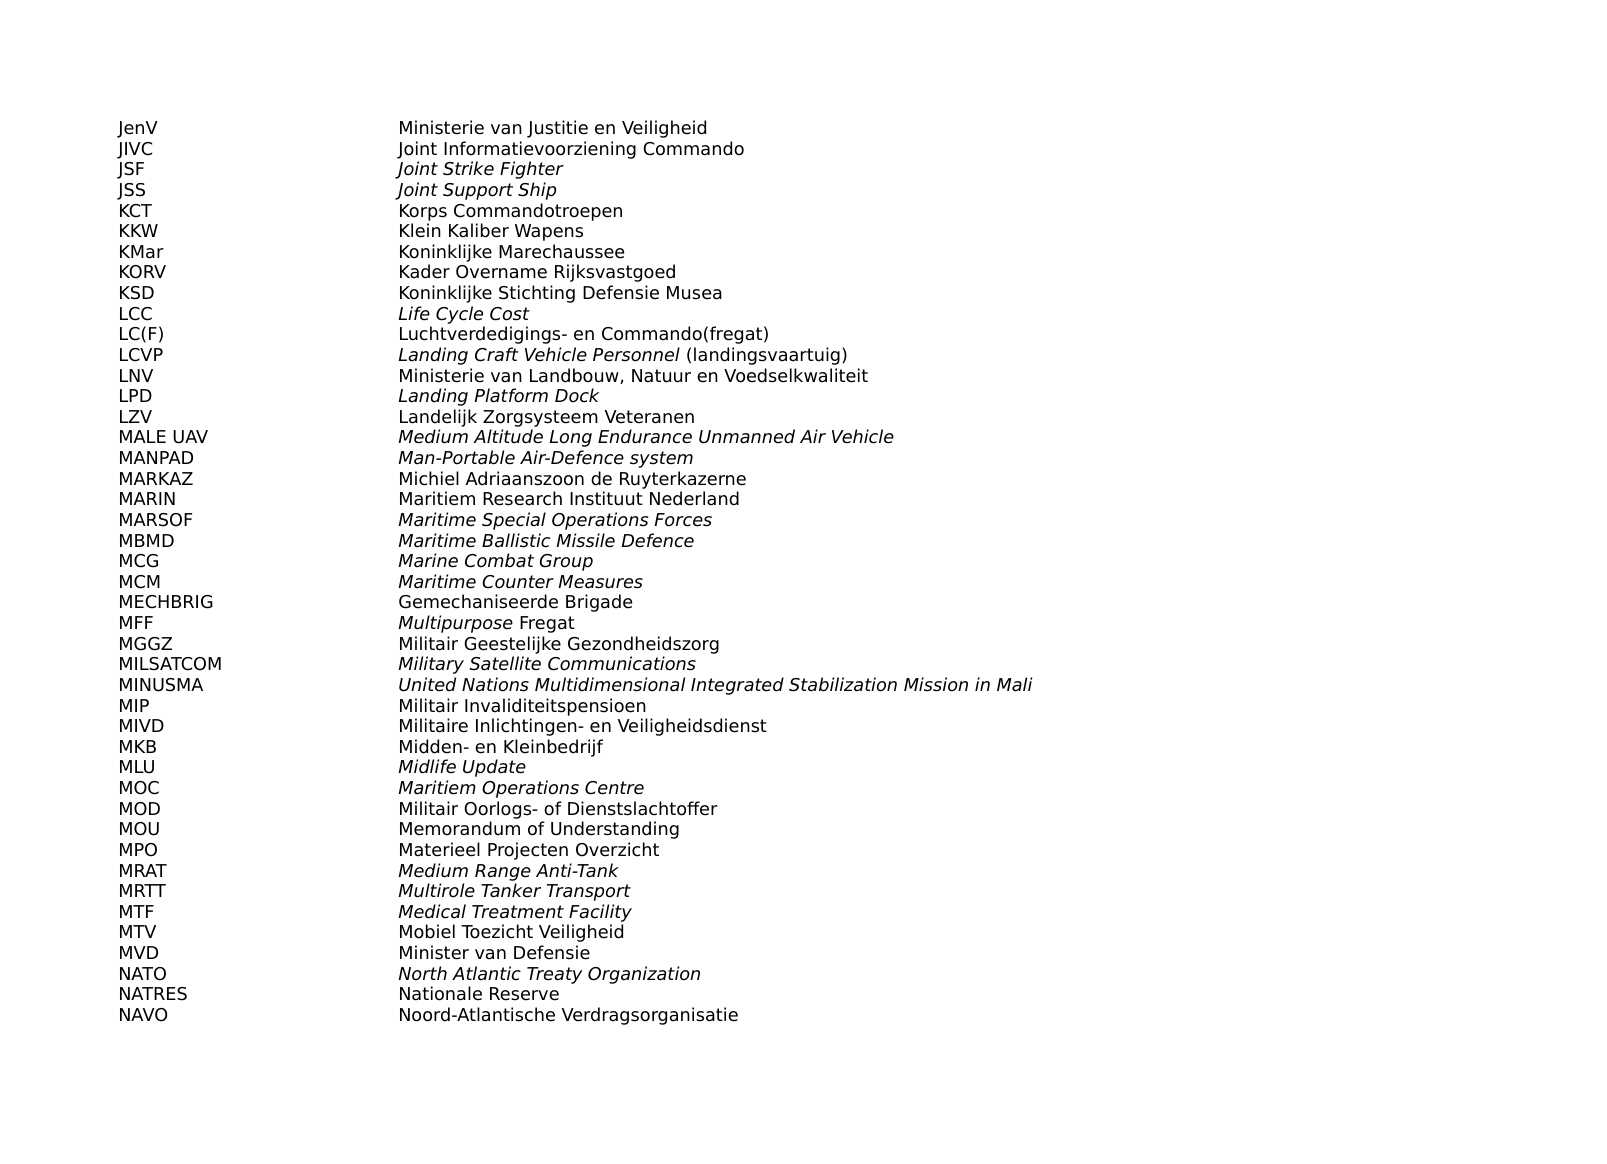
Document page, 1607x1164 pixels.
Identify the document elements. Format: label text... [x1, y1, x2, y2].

table_cell Koninklijke Marechaussee [392, 242, 1488, 262]
table_cell LCVP [118, 345, 392, 366]
table_cell Marine Combat Group [392, 551, 1488, 572]
table_cell JenV [118, 118, 392, 139]
table_cell Koninklijke Stichting Defensie Musea [392, 283, 1488, 304]
table_cell Multirole Tanker Transport [392, 881, 1488, 902]
table_cell Maritime Special Operations Forces [392, 510, 1488, 531]
table_cell KORV [118, 263, 392, 283]
table_cell JSF [118, 159, 392, 180]
table_cell MECHBRIG [118, 593, 392, 613]
table_cell Materieel Projecten Overzicht [392, 840, 1488, 861]
table_cell Joint Strike Fighter [392, 159, 1488, 180]
table_cell Korps Commandotroepen [392, 201, 1488, 221]
table_cell LZV [118, 407, 392, 427]
table_cell Militaire Inlichtingen- en Veiligheidsdienst [392, 716, 1488, 737]
table_cell Kader Overname Rijksvastgoed [392, 263, 1488, 283]
table_cell Military Satellite Communications [392, 654, 1488, 675]
table_cell Joint Informatievoorziening Commando [392, 139, 1488, 159]
table_cell Midden- en Kleinbedrijf [392, 737, 1488, 757]
table_cell LNV [118, 366, 392, 386]
table_cell KKW [118, 221, 392, 242]
table_cell Landelijk Zorgsysteem Veteranen [392, 407, 1488, 427]
table_cell MARIN [118, 489, 392, 510]
table_cell MILSATCOM [118, 654, 392, 675]
table_cell JSS [118, 180, 392, 201]
table_cell Joint Support Ship [392, 180, 1488, 201]
table_cell Militair Invaliditeitspensioen [392, 696, 1488, 716]
table_cell LCC [118, 304, 392, 324]
table_cell MIP [118, 696, 392, 716]
table_cell MANPAD [118, 448, 392, 469]
table_cell Ministerie van Landbouw, Natuur en Voedselkwaliteit [392, 366, 1488, 386]
table_cell North Atlantic Treaty Organization [392, 964, 1488, 984]
table_cell MFF [118, 613, 392, 634]
table_cell Militair Geestelijke Gezondheidszorg [392, 634, 1488, 654]
table_cell MALE UAV [118, 428, 392, 448]
table_cell MCG [118, 551, 392, 572]
table_cell MRAT [118, 861, 392, 881]
table_cell Life Cycle Cost [392, 304, 1488, 324]
table_cell MARKAZ [118, 469, 392, 489]
table_cell Maritime Ballistic Missile Defence [392, 531, 1488, 551]
table_cell Medium Range Anti-Tank [392, 861, 1488, 881]
table_cell KMar [118, 242, 392, 262]
table_cell NATO [118, 964, 392, 984]
table_cell Medical Treatment Facility [392, 902, 1488, 922]
table_cell LC(F) [118, 324, 392, 345]
table_cell MOD [118, 799, 392, 819]
table_cell KSD [118, 283, 392, 304]
table_cell MTV [118, 923, 392, 943]
table_cell Memorandum of Understanding [392, 819, 1488, 840]
table_cell Gemechaniseerde Brigade [392, 593, 1488, 613]
table_cell Luchtverdedigings- en Commando(fregat) [392, 324, 1488, 345]
table_cell MKB [118, 737, 392, 757]
table_cell Noord-Atlantische Verdragsorganisatie [392, 1005, 1488, 1026]
table_cell Mobiel Toezicht Veiligheid [392, 923, 1488, 943]
table_cell Minister van Defensie [392, 943, 1488, 964]
table_cell MGGZ [118, 634, 392, 654]
table_cell MARSOF [118, 510, 392, 531]
table_cell Klein Kaliber Wapens [392, 221, 1488, 242]
table_cell MIVD [118, 716, 392, 737]
table_cell MOU [118, 819, 392, 840]
table_cell Nationale Reserve [392, 984, 1488, 1005]
table_cell MLU [118, 758, 392, 778]
table_cell United Nations Multidimensional Integrated Stabilization Mission in Mali [392, 675, 1488, 696]
table_cell Medium Altitude Long Endurance Unmanned Air Vehicle [392, 428, 1488, 448]
table_cell Michiel Adriaanszoon de Ruyterkazerne [392, 469, 1488, 489]
table_cell NAVO [118, 1005, 392, 1026]
table_cell JIVC [118, 139, 392, 159]
table_cell Multipurpose Fregat [392, 613, 1488, 634]
table_cell Militair Oorlogs- of Dienstslachtoffer [392, 799, 1488, 819]
table_cell LPD [118, 386, 392, 407]
table_cell Ministerie van Justitie en Veiligheid [392, 118, 1488, 139]
table_cell MRTT [118, 881, 392, 902]
table_cell Maritime Counter Measures [392, 572, 1488, 592]
table_cell Midlife Update [392, 758, 1488, 778]
table_cell MBMD [118, 531, 392, 551]
table_cell MVD [118, 943, 392, 964]
table_cell Landing Platform Dock [392, 386, 1488, 407]
table_cell Landing Craft Vehicle Personnel (landingsvaartuig) [392, 345, 1488, 366]
table_cell MTF [118, 902, 392, 922]
table_cell MPO [118, 840, 392, 861]
table_cell Maritiem Research Instituut Nederland [392, 489, 1488, 510]
table_cell MCM [118, 572, 392, 592]
table_cell MINUSMA [118, 675, 392, 696]
table_cell Man-Portable Air-Defence system [392, 448, 1488, 469]
table_cell KCT [118, 201, 392, 221]
table_cell NATRES [118, 984, 392, 1005]
table_cell Maritiem Operations Centre [392, 778, 1488, 799]
table_cell MOC [118, 778, 392, 799]
